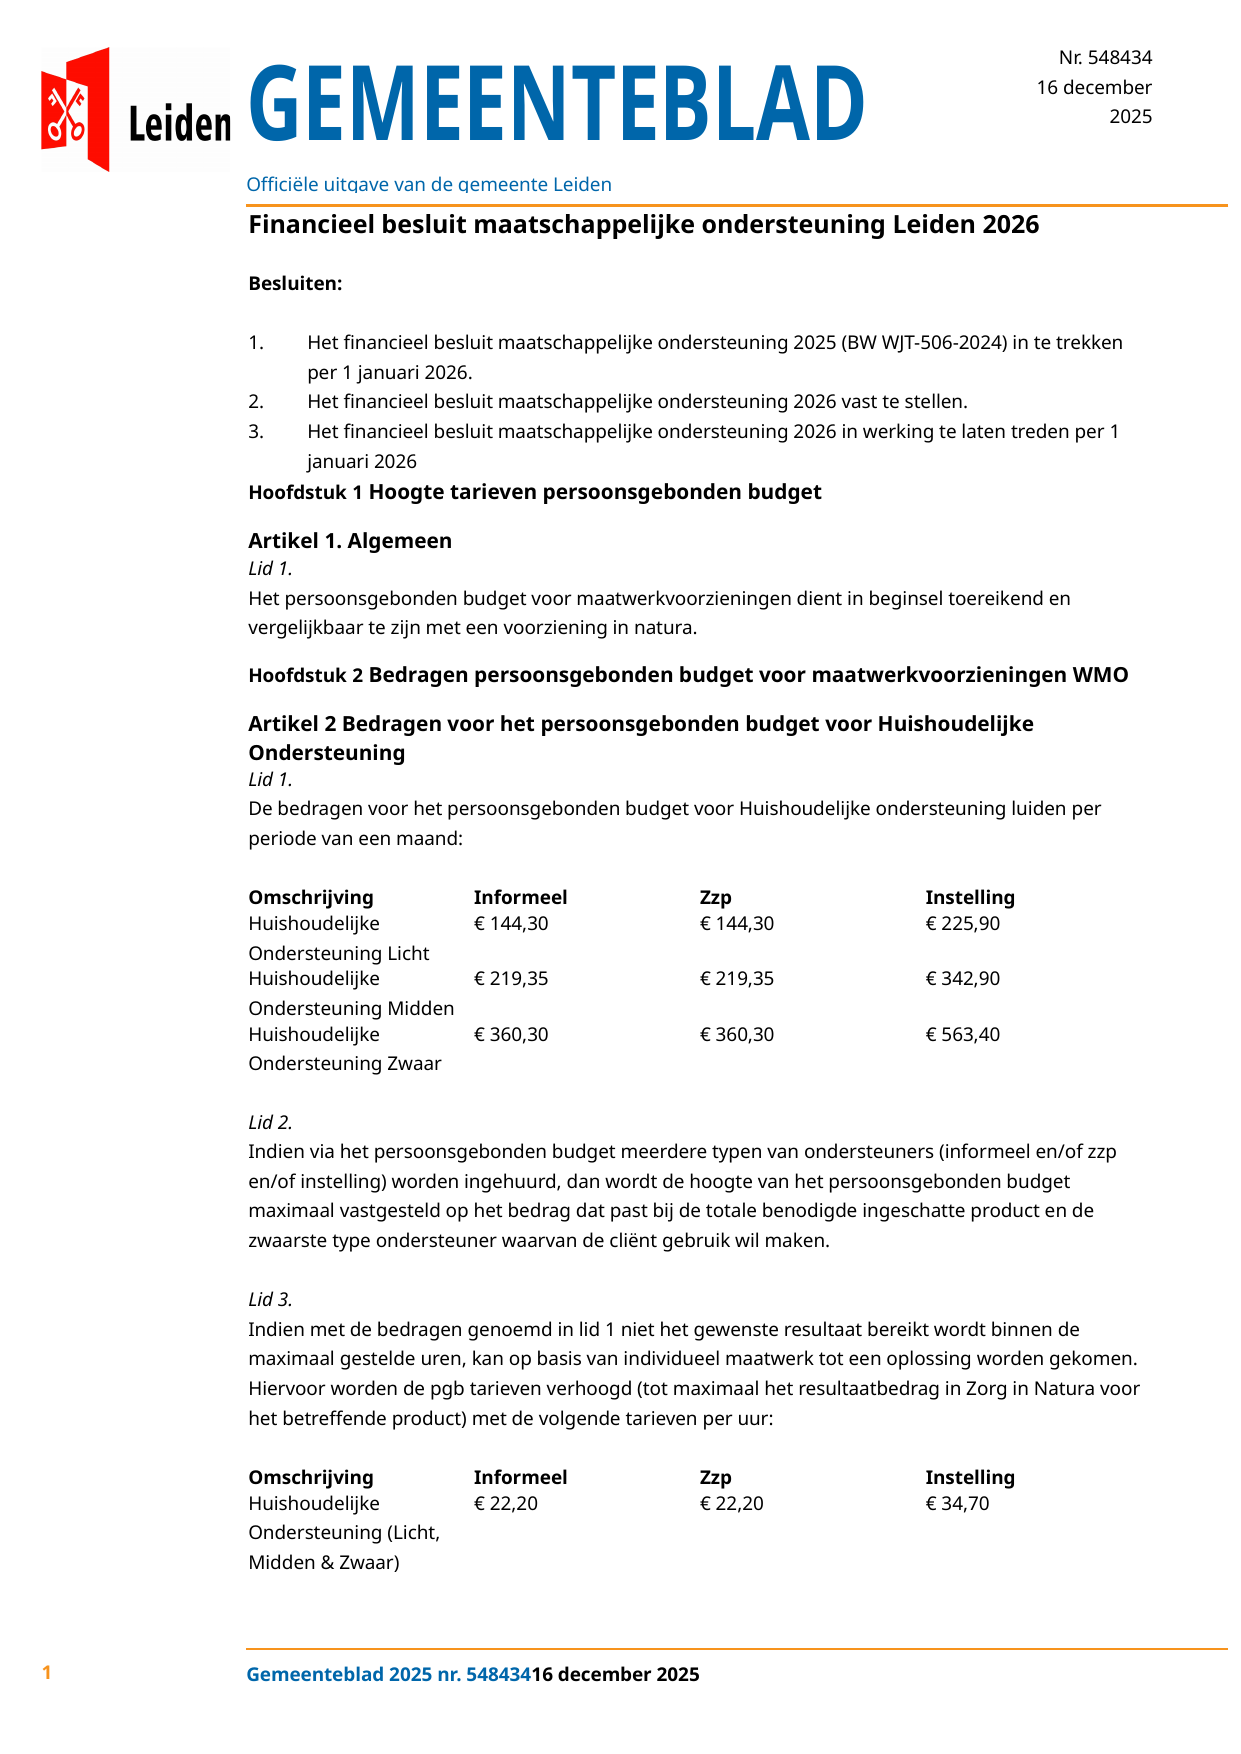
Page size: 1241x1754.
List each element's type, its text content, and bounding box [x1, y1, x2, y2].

table_cell € 219,35 [474, 966, 700, 1021]
table_header Zzp [700, 885, 926, 910]
table_cell € 144,30 [700, 910, 926, 966]
text Besluiten: [248, 270, 1152, 296]
text Hoofdstuk 1 Hoogte tarieven persoonsgebonden budget [248, 477, 1152, 506]
table_header Informeel [474, 885, 700, 910]
table_cell Huishoudelijke Ondersteuning (Licht, Midden & Zwaar) [248, 1490, 474, 1575]
text De bedragen voor het persoonsgebonden budget voor Huishoudelijke ondersteuning luiden per periode van een maand: [248, 796, 1152, 851]
table_header Instelling [926, 1464, 1152, 1490]
table_cell € 22,20 [700, 1490, 926, 1575]
text Lid 1. [248, 766, 1152, 792]
table_cell € 219,35 [700, 966, 926, 1021]
table_cell Huishoudelijke Ondersteuning Midden [248, 966, 474, 1021]
table_cell € 144,30 [474, 910, 700, 966]
list Het financieel besluit maatschappelijke ondersteuning 2026 vast te stellen. [248, 389, 1152, 414]
table_cell € 225,90 [926, 910, 1152, 966]
table_header Omschrijving [248, 1464, 474, 1490]
text Financieel besluit maatschappelijke ondersteuning Leiden 2026 [248, 207, 1152, 241]
table_header Informeel [474, 1464, 700, 1490]
table_cell € 22,20 [474, 1490, 700, 1575]
text Lid 1. [248, 555, 1152, 581]
list Het financieel besluit maatschappelijke ondersteuning 2025 (BW WJT-506-2024) in te trekken per 1 januari 2026. [248, 329, 1152, 385]
text Indien via het persoonsgebonden budget meerdere typen van ondersteuners (informeel en/of zzp en/of instelling) worden ingehuurd, dan wordt de hoogte van het persoonsgebonden budget maximaal vastgesteld op het bedrag dat past bij de totale benodigde ingeschatte product en de zwaarste type ondersteuner waarvan de cliënt gebruik wil maken. [248, 1138, 1152, 1253]
table_cell € 360,30 [700, 1021, 926, 1076]
text Lid 3. [248, 1286, 1152, 1312]
table_cell € 34,70 [926, 1490, 1152, 1575]
text Het persoonsgebonden budget voor maatwerkvoorzieningen dient in beginsel toereikend en vergelijkbaar te zijn met een voorziening in natura. [248, 585, 1152, 640]
table_cell € 342,90 [926, 966, 1152, 1021]
table_cell Huishoudelijke Ondersteuning Licht [248, 910, 474, 966]
table_cell € 360,30 [474, 1021, 700, 1076]
text Lid 2. [248, 1109, 1152, 1135]
table_header Zzp [700, 1464, 926, 1490]
list Het financieel besluit maatschappelijke ondersteuning 2026 in werking te laten treden per 1 januari 2026 [248, 418, 1152, 473]
picture [41, 47, 231, 172]
table_header Omschrijving [248, 885, 474, 910]
table_cell € 563,40 [926, 1021, 1152, 1076]
table_cell Huishoudelijke Ondersteuning Zwaar [248, 1021, 474, 1076]
text Hoofdstuk 2 Bedragen persoonsgebonden budget voor maatwerkvoorzieningen WMO [248, 660, 1152, 688]
text Indien met de bedragen genoemd in lid 1 niet het gewenste resultaat bereikt wordt binnen de maximaal gestelde uren, kan op basis van individueel maatwerk tot een oplossing worden gekomen. Hiervoor worden de pgb tarieven verhoogd (tot maximaal het resultaatbedrag in Zorg in Natura voor het betreffende product) met de volgende tarieven per uur: [248, 1316, 1152, 1431]
text Artikel 2 Bedragen voor het persoonsgebonden budget voor Huishoudelijke Ondersteuning [248, 709, 1152, 766]
table_header Instelling [926, 885, 1152, 910]
text Artikel 1. Algemeen [248, 527, 1152, 555]
